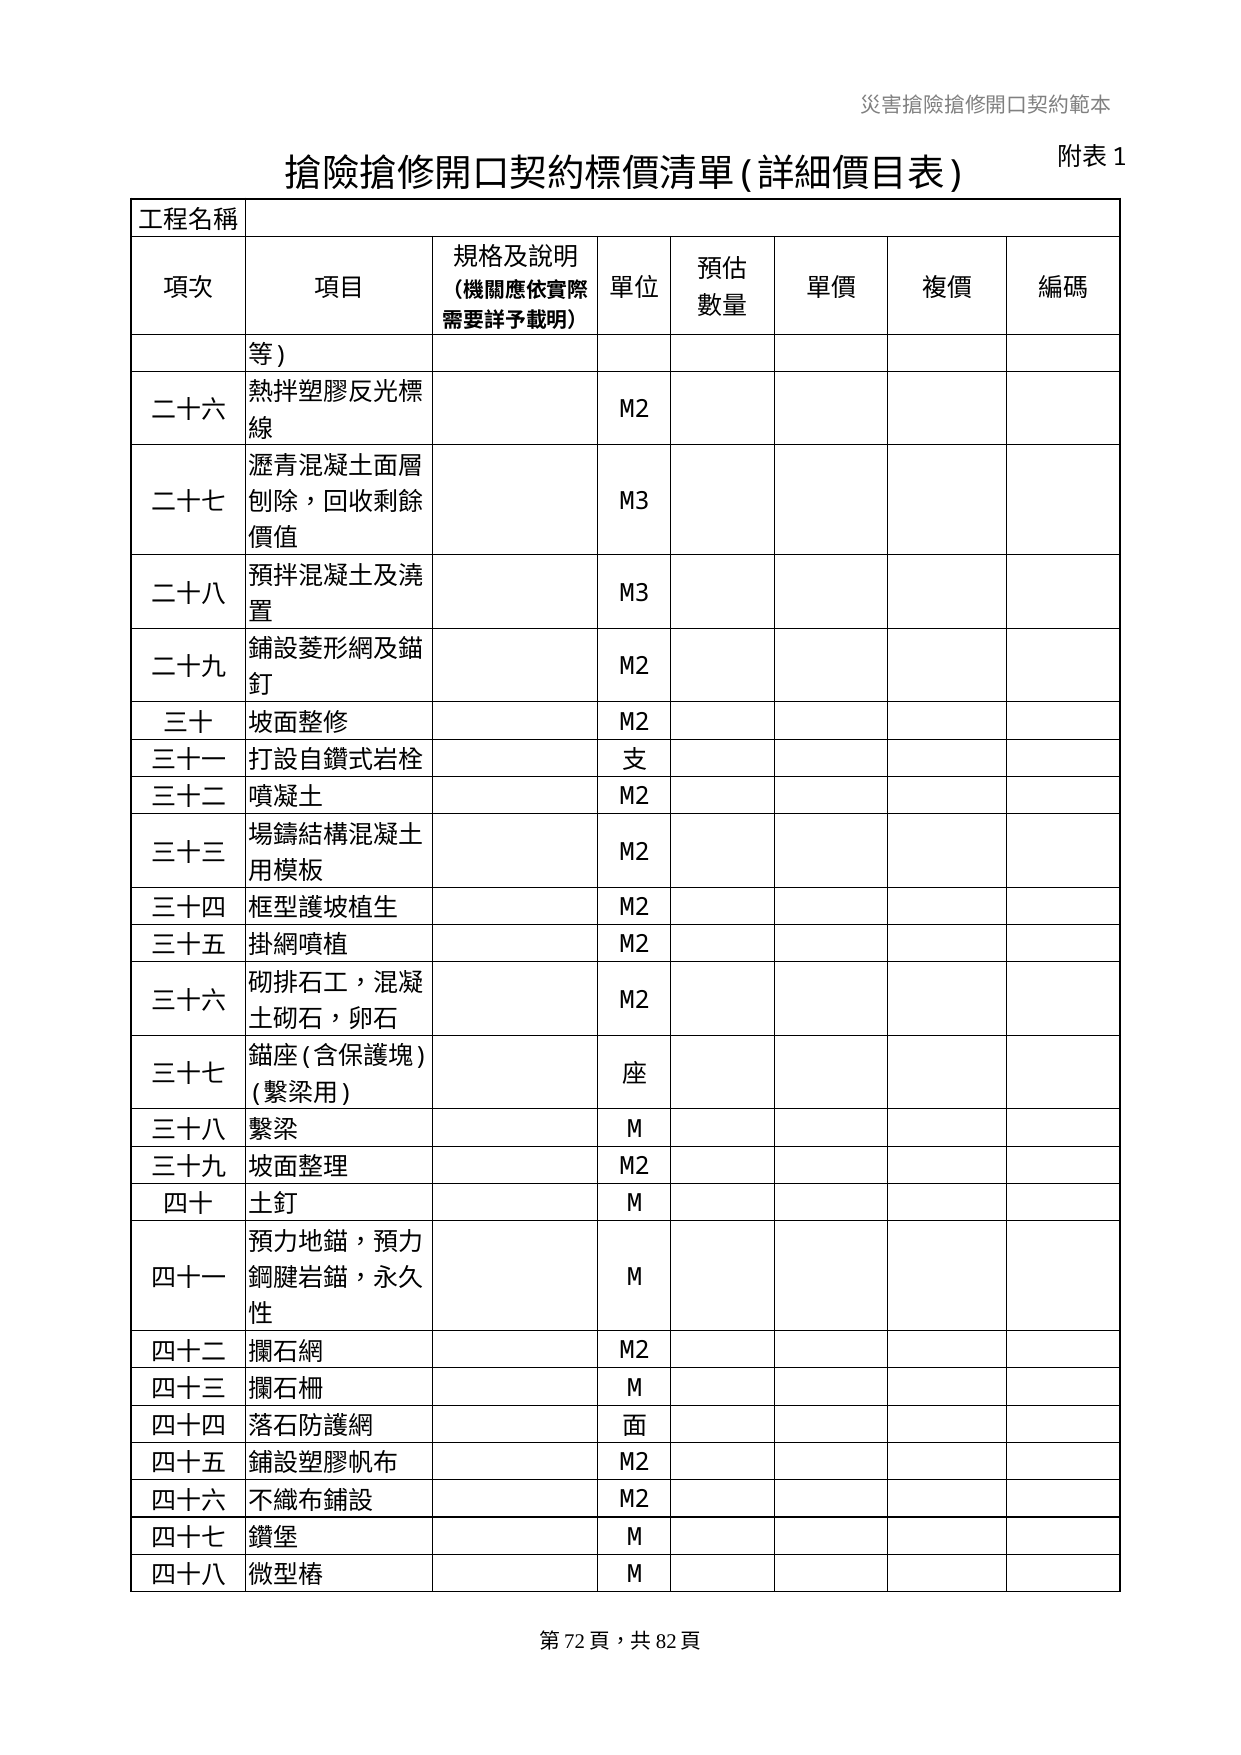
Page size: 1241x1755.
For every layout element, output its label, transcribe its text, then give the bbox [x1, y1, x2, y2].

table_cell 錨座(含保護塊)(繫梁用) [246, 1036, 432, 1108]
table_cell [1007, 1109, 1119, 1146]
table_cell [433, 1406, 597, 1442]
table_cell [433, 335, 597, 371]
table_cell [671, 1147, 774, 1183]
table_cell [433, 1221, 597, 1330]
table_cell M2 [598, 629, 670, 701]
table_cell M2 [598, 888, 670, 924]
table_cell [1007, 372, 1119, 444]
table_cell 四十七 [132, 1518, 245, 1554]
table_cell [775, 1480, 887, 1516]
table_cell 單位 [598, 237, 670, 333]
table_cell M2 [598, 814, 670, 887]
table_cell [1007, 814, 1119, 887]
table_cell [775, 888, 887, 924]
table_cell [433, 1368, 597, 1404]
table_cell 鑽堡 [246, 1518, 432, 1554]
table_cell [888, 814, 1006, 887]
table_header 搶險搶修開口契約標價清單(詳細價目表) [131, 129, 1179, 197]
table_cell [433, 1518, 597, 1554]
table_cell 打設自鑽式岩栓 [246, 740, 432, 776]
table_cell M3 [598, 445, 670, 554]
table_cell [671, 555, 774, 628]
table_cell [775, 740, 887, 776]
table_cell [1007, 962, 1119, 1035]
table_cell 二十八 [132, 555, 245, 628]
table_cell M [598, 1109, 670, 1146]
table_cell 單價 [775, 237, 887, 333]
table_cell [775, 335, 887, 371]
table_cell [671, 962, 774, 1035]
table_cell [888, 740, 1006, 776]
table_cell [671, 1406, 774, 1442]
table_cell 預估數量 [671, 237, 774, 333]
table_cell [888, 445, 1006, 554]
table_cell [775, 629, 887, 701]
table_cell M3 [598, 555, 670, 628]
table_cell [433, 1555, 597, 1591]
table_cell [888, 1555, 1006, 1591]
table_cell [775, 1331, 887, 1367]
table_cell [433, 1147, 597, 1183]
table_cell [671, 1480, 774, 1516]
table_cell 三十九 [132, 1147, 245, 1183]
table_cell M2 [598, 1480, 670, 1516]
table_cell [1007, 555, 1119, 628]
table_cell 預拌混凝土及澆置 [246, 555, 432, 628]
table_cell [888, 372, 1006, 444]
table_cell M2 [598, 372, 670, 444]
table_cell 落石防護網 [246, 1406, 432, 1442]
table_cell [775, 962, 887, 1035]
table_cell [433, 1036, 597, 1108]
table_cell [433, 814, 597, 887]
table_cell M2 [598, 1147, 670, 1183]
table_cell [775, 1036, 887, 1108]
table_cell 複價 [888, 237, 1006, 333]
table_cell [671, 1221, 774, 1330]
table_cell [775, 445, 887, 554]
table_cell [775, 555, 887, 628]
table_cell M [598, 1518, 670, 1554]
table_cell [671, 1368, 774, 1404]
table_cell [1007, 1518, 1119, 1554]
table_cell [888, 925, 1006, 961]
table_cell M [598, 1221, 670, 1330]
table_cell [888, 335, 1006, 371]
table_cell 二十六 [132, 372, 245, 444]
table_cell 瀝青混凝土面層刨除，回收剩餘價值 [246, 445, 432, 554]
table_cell 攔石網 [246, 1331, 432, 1367]
table_cell 四十四 [132, 1406, 245, 1442]
table_cell M2 [598, 702, 670, 738]
table_cell 噴凝土 [246, 777, 432, 813]
table_cell M2 [598, 925, 670, 961]
table_cell 規格及說明 （機關應依實際需要詳予載明） [433, 237, 597, 333]
table_cell 四十八 [132, 1555, 245, 1591]
table_cell 支 [598, 740, 670, 776]
table_cell 預力地錨，預力鋼腱岩錨，永久性 [246, 1221, 432, 1330]
table_cell [246, 200, 1119, 236]
table_cell [433, 777, 597, 813]
table_cell 項目 [246, 237, 432, 333]
table_cell 三十六 [132, 962, 245, 1035]
table_cell 四十三 [132, 1368, 245, 1404]
table_cell [1007, 888, 1119, 924]
table_cell [775, 1443, 887, 1479]
table_cell [671, 1555, 774, 1591]
table_cell [671, 1036, 774, 1108]
table_cell 攔石柵 [246, 1368, 432, 1404]
table_cell [1007, 1184, 1119, 1220]
table_cell [671, 1109, 774, 1146]
table_cell [433, 372, 597, 444]
table_cell 三十八 [132, 1109, 245, 1146]
table_cell [1007, 740, 1119, 776]
table_cell 坡面整理 [246, 1147, 432, 1183]
table_cell [671, 888, 774, 924]
table_cell [888, 1406, 1006, 1442]
table_cell 微型樁 [246, 1555, 432, 1591]
table_cell [775, 814, 887, 887]
table_cell [1007, 1406, 1119, 1442]
table_cell 三十五 [132, 925, 245, 961]
table_cell [775, 925, 887, 961]
table_cell 三十 [132, 702, 245, 738]
table_cell M2 [598, 962, 670, 1035]
table_cell [1007, 1221, 1119, 1330]
table_cell 等) [246, 335, 432, 371]
table_cell [888, 1184, 1006, 1220]
table_cell [433, 962, 597, 1035]
table_cell [775, 1368, 887, 1404]
table_cell [888, 1443, 1006, 1479]
table_cell [888, 555, 1006, 628]
table_cell [888, 629, 1006, 701]
table_cell [671, 1331, 774, 1367]
table_cell [1007, 925, 1119, 961]
table_cell 場鑄結構混凝土用模板 [246, 814, 432, 887]
table_cell [888, 1518, 1006, 1554]
table_cell [888, 1221, 1006, 1330]
table_cell [775, 1109, 887, 1146]
table_cell [671, 1443, 774, 1479]
table_cell 框型護坡植生 [246, 888, 432, 924]
table_cell [1007, 1036, 1119, 1108]
table_cell [433, 629, 597, 701]
table_cell [888, 1036, 1006, 1108]
table_cell [775, 1184, 887, 1220]
table_cell 繫梁 [246, 1109, 432, 1146]
table_cell 四十六 [132, 1480, 245, 1516]
table_cell 砌排石工，混凝土砌石，卵石 [246, 962, 432, 1035]
table_cell [433, 1184, 597, 1220]
table_cell 二十七 [132, 445, 245, 554]
table_cell M [598, 1555, 670, 1591]
table_cell 項次 [132, 237, 245, 333]
table_cell [433, 445, 597, 554]
table_cell [1007, 1555, 1119, 1591]
table_cell [888, 777, 1006, 813]
table_cell 坡面整修 [246, 702, 432, 738]
table_cell 四十 [132, 1184, 245, 1220]
table_cell 鋪設菱形網及錨釘 [246, 629, 432, 701]
table_cell 三十七 [132, 1036, 245, 1108]
table_cell M2 [598, 1443, 670, 1479]
table_cell [433, 1331, 597, 1367]
table_cell 四十一 [132, 1221, 245, 1330]
table_cell [671, 740, 774, 776]
table_cell 座 [598, 1036, 670, 1108]
table_cell [775, 777, 887, 813]
table_cell [671, 335, 774, 371]
table_cell [433, 888, 597, 924]
table_cell 三十二 [132, 777, 245, 813]
table_cell 三十一 [132, 740, 245, 776]
table_cell [775, 1555, 887, 1591]
table_cell M2 [598, 777, 670, 813]
table_cell [1007, 777, 1119, 813]
table_cell [775, 1147, 887, 1183]
table_cell [1007, 1147, 1119, 1183]
table_cell [888, 888, 1006, 924]
table_cell 三十三 [132, 814, 245, 887]
table_cell 掛網噴植 [246, 925, 432, 961]
table_cell [1007, 1480, 1119, 1516]
table_cell [671, 445, 774, 554]
table_cell [888, 1368, 1006, 1404]
table_cell [433, 925, 597, 961]
table_cell [671, 1518, 774, 1554]
table_cell [671, 814, 774, 887]
table_cell 四十五 [132, 1443, 245, 1479]
table_cell [1007, 445, 1119, 554]
table_cell [671, 629, 774, 701]
table_cell [1007, 1368, 1119, 1404]
table_cell [888, 1109, 1006, 1146]
table_cell 編碼 [1007, 237, 1119, 333]
table_cell 不織布鋪設 [246, 1480, 432, 1516]
table_cell M [598, 1368, 670, 1404]
table_cell [1007, 629, 1119, 701]
table_cell 土釘 [246, 1184, 432, 1220]
table_cell [433, 740, 597, 776]
table_cell [433, 555, 597, 628]
table_cell [1007, 702, 1119, 738]
table_cell [1007, 335, 1119, 371]
table_cell [671, 372, 774, 444]
table_cell [132, 335, 245, 371]
table_cell [433, 1109, 597, 1146]
table_cell [671, 702, 774, 738]
table_cell [1007, 1443, 1119, 1479]
table_cell 面 [598, 1406, 670, 1442]
table_cell [671, 925, 774, 961]
table_cell [888, 1147, 1006, 1183]
table_cell [598, 335, 670, 371]
table_cell [888, 962, 1006, 1035]
table_cell [888, 1480, 1006, 1516]
table_cell [433, 1480, 597, 1516]
table_cell [671, 1184, 774, 1220]
table_cell [1007, 1331, 1119, 1367]
table_cell M2 [598, 1331, 670, 1367]
table_cell 四十二 [132, 1331, 245, 1367]
table_cell 熱拌塑膠反光標線 [246, 372, 432, 444]
table_cell [775, 372, 887, 444]
table_cell [671, 777, 774, 813]
table_cell [775, 1406, 887, 1442]
table_cell 三十四 [132, 888, 245, 924]
table_cell [888, 702, 1006, 738]
table_cell 二十九 [132, 629, 245, 701]
table_cell [775, 1221, 887, 1330]
table_cell [433, 702, 597, 738]
table_cell 鋪設塑膠帆布 [246, 1443, 432, 1479]
table_cell [775, 1518, 887, 1554]
table_cell [775, 702, 887, 738]
table_cell 工程名稱 [132, 200, 245, 236]
table_cell [433, 1443, 597, 1479]
table_cell M [598, 1184, 670, 1220]
table_cell [888, 1331, 1006, 1367]
